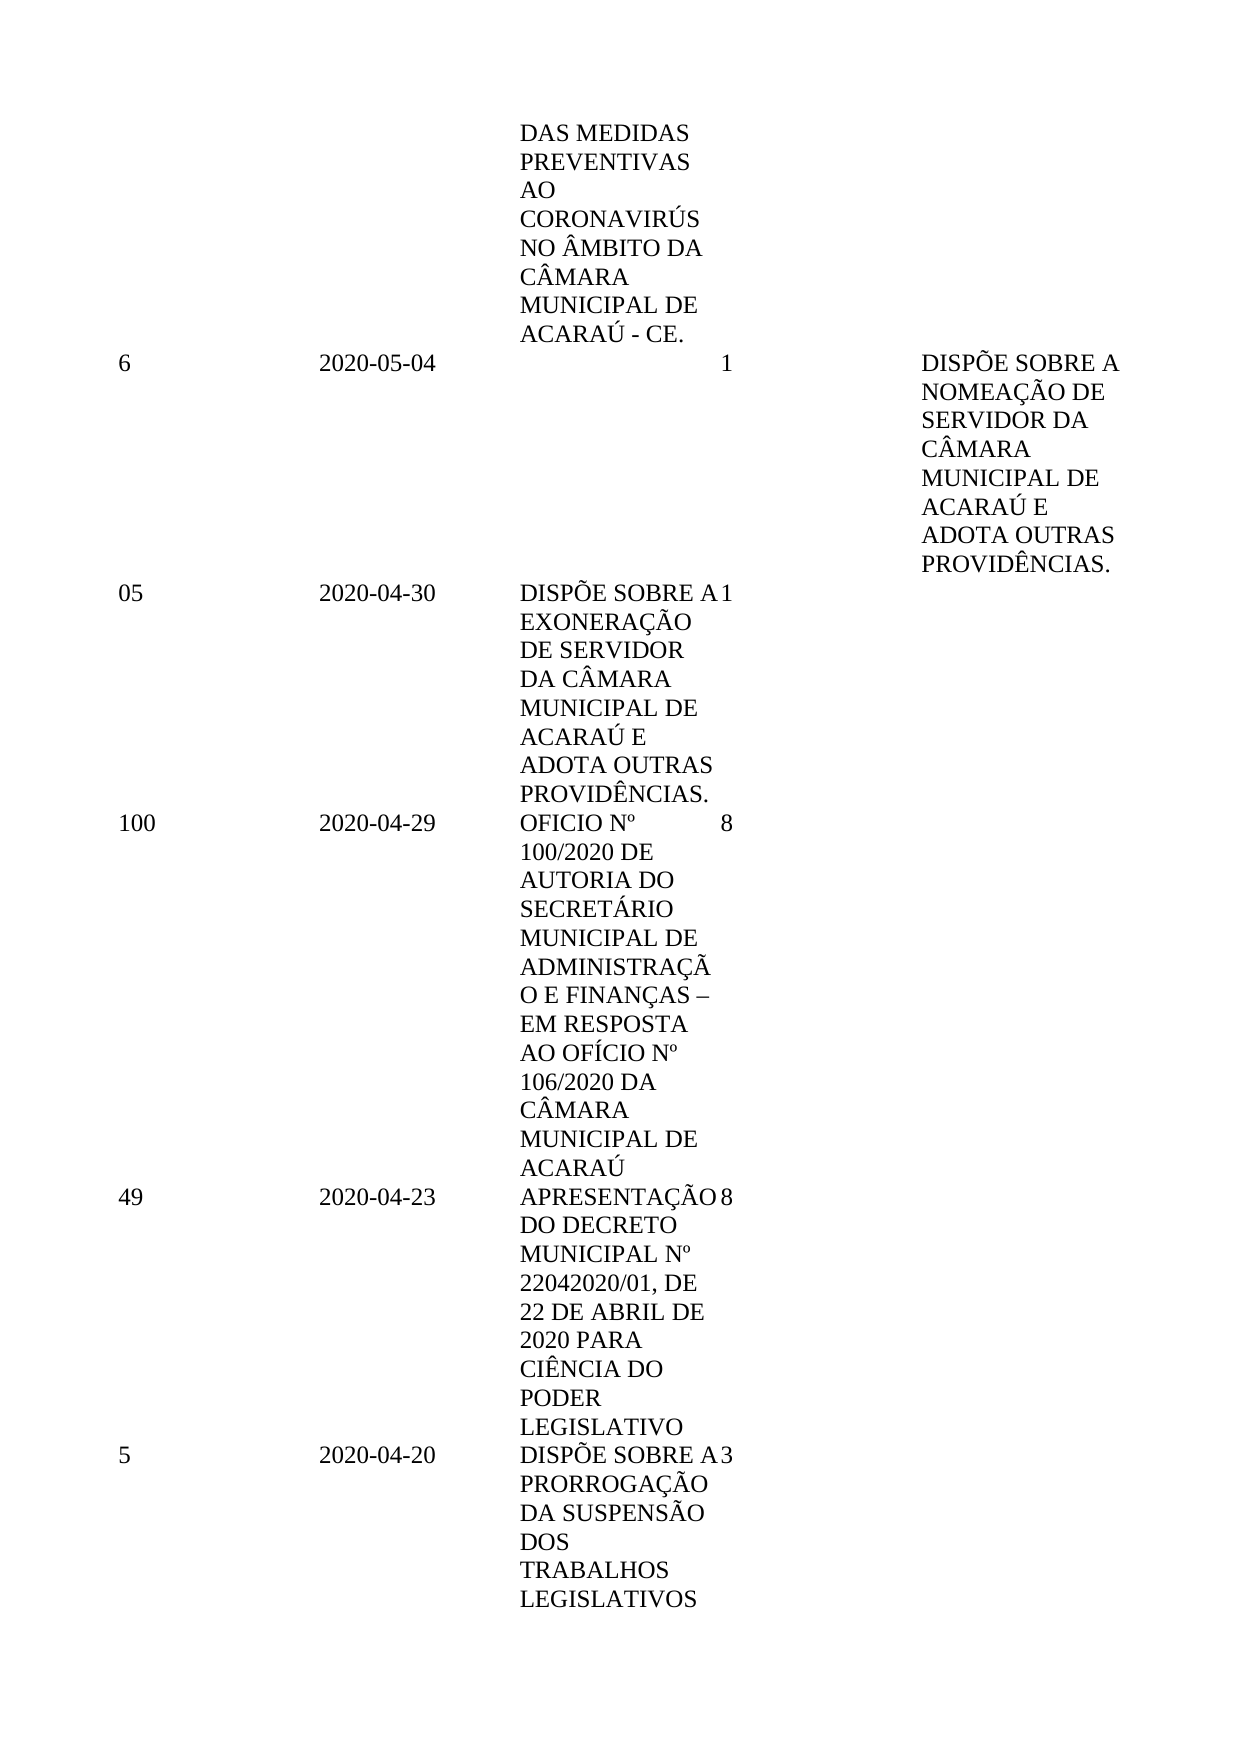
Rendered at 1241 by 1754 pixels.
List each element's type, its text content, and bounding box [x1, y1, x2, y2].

table_cell 8 [720, 1182, 921, 1441]
table_cell [118, 118, 319, 348]
table_cell [921, 808, 1122, 1182]
table_cell 1 [720, 348, 921, 578]
table_cell [921, 578, 1122, 808]
table_cell DISPÕE SOBRE A NOMEAÇÃO DE SERVIDOR DA CÂMARA MUNICIPAL DE ACARAÚ E ADOTA OUTRAS PROVIDÊNCIAS. [921, 348, 1122, 578]
table_cell 2020-05-04 [319, 348, 519, 578]
table_cell [319, 118, 519, 348]
table_cell 05 [118, 578, 319, 808]
table_cell [520, 348, 720, 578]
table_cell 100 [118, 808, 319, 1182]
table_cell [921, 1182, 1122, 1441]
table_cell DISPÕE SOBRE A EXONERAÇÃO DE SERVIDOR DA CÂMARA MUNICIPAL DE ACARAÚ E ADOTA OUTRAS PROVIDÊNCIAS. [520, 578, 720, 808]
table_cell 1 [720, 578, 921, 808]
table_cell 49 [118, 1182, 319, 1441]
table_cell 8 [720, 808, 921, 1182]
table_cell 3 [720, 1441, 921, 1613]
table_cell 2020-04-29 [319, 808, 519, 1182]
table_cell [720, 118, 921, 348]
table_cell OFICIO Nº 100/2020 DE AUTORIA DO SECRETÁRIO MUNICIPAL DE ADMINISTRAÇÃO E FINANÇAS – EM RESPOSTA AO OFÍCIO Nº 106/2020 DA CÂMARA MUNICIPAL DE ACARAÚ [520, 808, 720, 1182]
table_cell 6 [118, 348, 319, 578]
table_cell DISPÕE SOBRE A PRORROGAÇÃO DA SUSPENSÃO DOS TRABALHOS LEGISLATIVOS [520, 1441, 720, 1613]
table_cell 2020-04-30 [319, 578, 519, 808]
table_cell 5 [118, 1441, 319, 1613]
table_cell [921, 1441, 1122, 1613]
table_cell [921, 118, 1122, 348]
table_cell 2020-04-20 [319, 1441, 519, 1613]
table_cell DAS MEDIDAS PREVENTIVAS AO CORONAVIRÚS NO ÂMBITO DA CÂMARA MUNICIPAL DE ACARAÚ - CE. [520, 118, 720, 348]
table_cell APRESENTAÇÃO DO DECRETO MUNICIPAL Nº 22042020/01, DE 22 DE ABRIL DE 2020 PARA CIÊNCIA DO PODER LEGISLATIVO [520, 1182, 720, 1441]
table_cell 2020-04-23 [319, 1182, 519, 1441]
